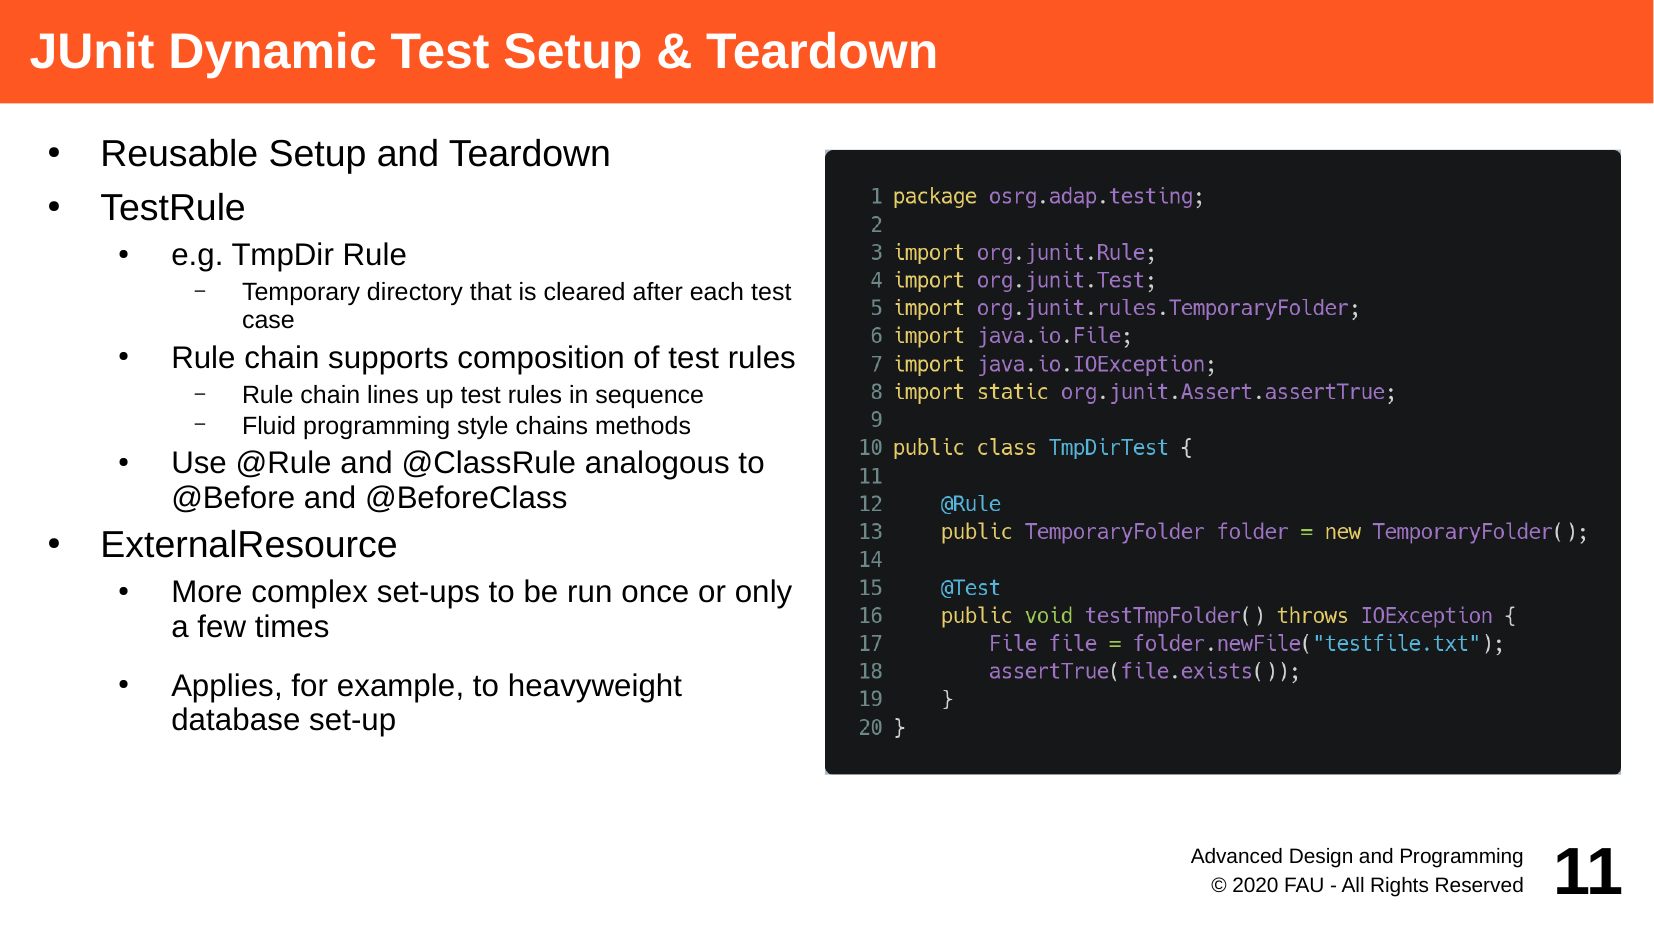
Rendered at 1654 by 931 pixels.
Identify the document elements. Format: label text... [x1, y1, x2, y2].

title JUnit Dynamic Test Setup & Teardown [0, 0, 1654, 104]
list Reusable Setup and Teardown TestRule e.g. TmpDir Rule Temporary directory that is cleared after each test case Rule chain supports composition of test rules Rule chain lines up test rules in sequence Fluid programming style chains methods Use @Rule and @ClassRule analogous to @Before and @BeforeClass ExternalResource More complex set-ups to be run once or only a few times Applies, for example, to heavyweight database set-up [29, 132, 811, 813]
picture [825, 149, 1621, 775]
